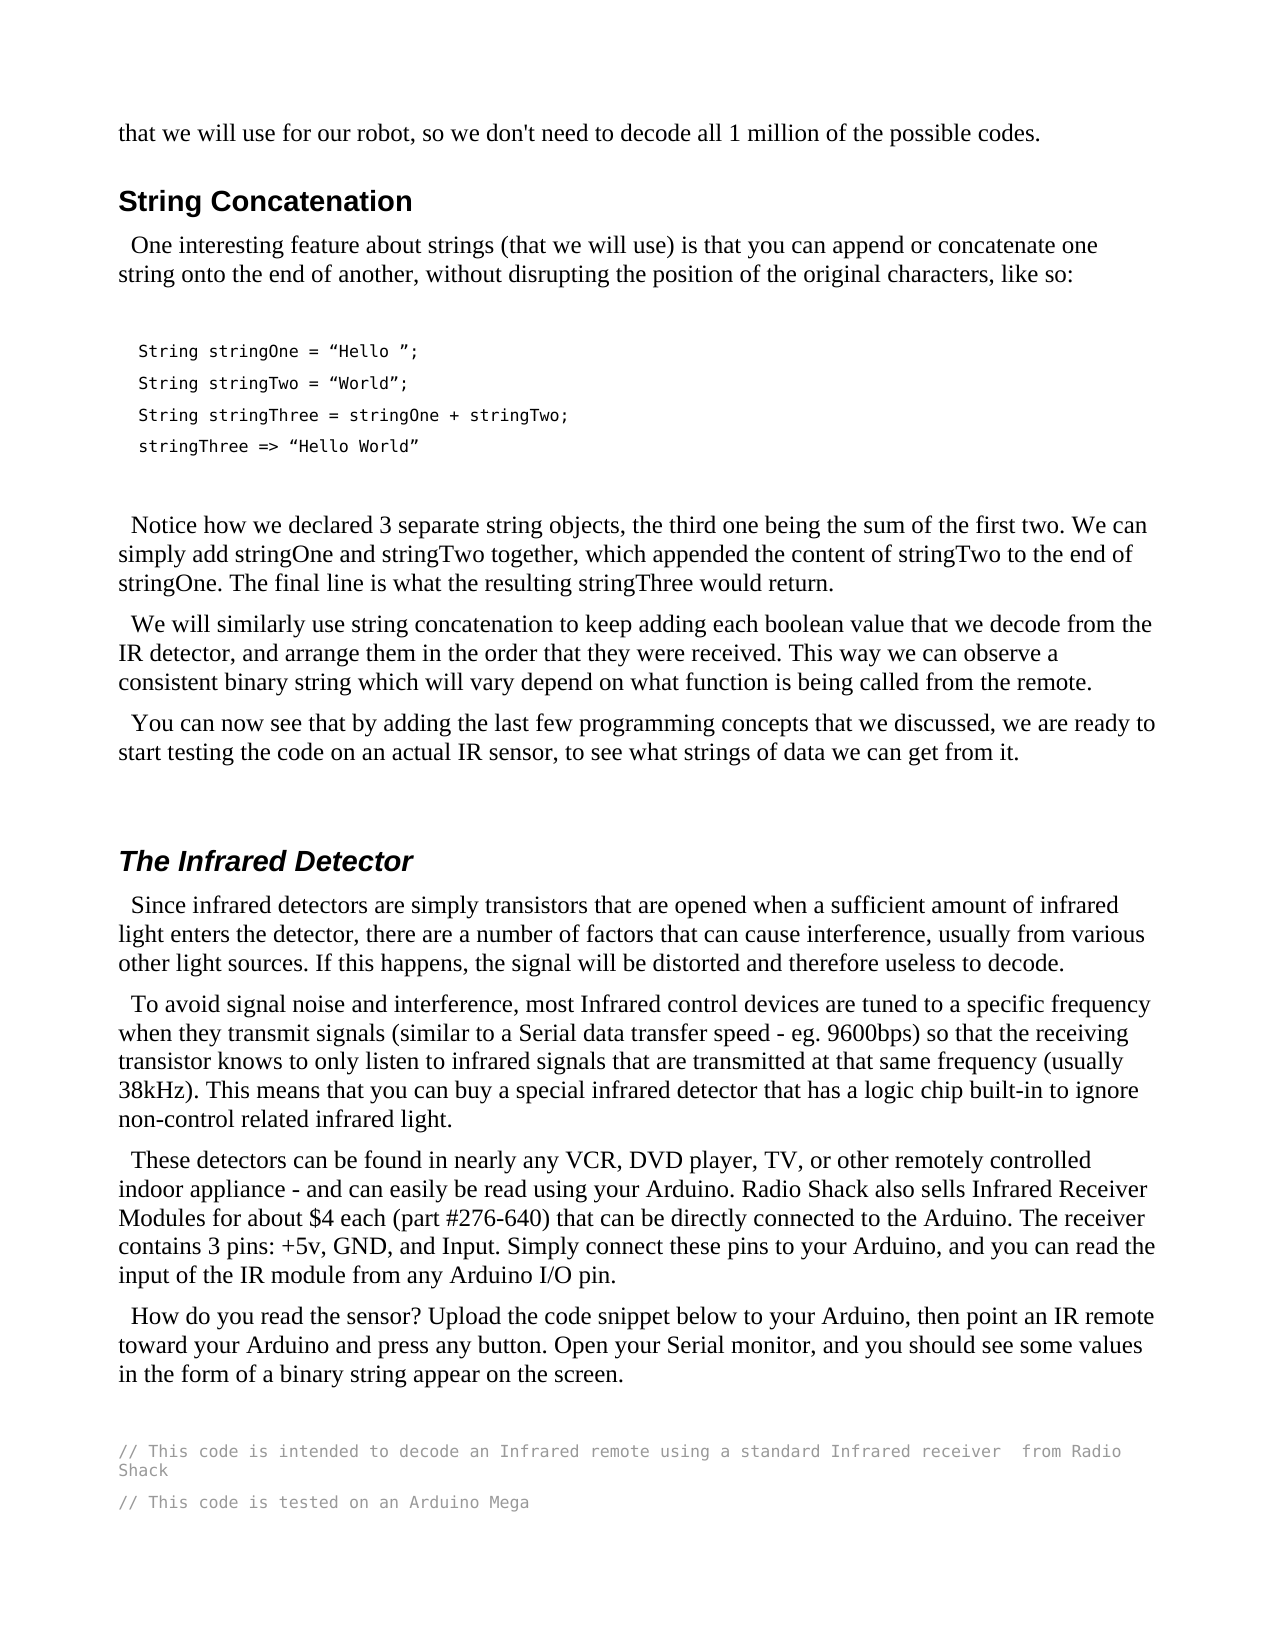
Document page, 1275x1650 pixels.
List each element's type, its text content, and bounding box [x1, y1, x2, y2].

text How do you read the sensor? Upload the code snippet below to your Arduino, then point an IR remote toward your Arduino and press any button. Open your Serial monitor, and you should see some values in the form of a binary string appear on the screen. [118, 1301, 1157, 1388]
text that we will use for our robot, so we don't need to decode all 1 million of the possible codes. [118, 118, 1157, 147]
text stringThree => “Hello World” [118, 437, 1157, 457]
text Since infrared detectors are simply transistors that are opened when a sufficient amount of infrared light enters the detector, there are a number of factors that can cause interference, usually from various other light sources. If this happens, the signal will be distorted and therefore useless to decode. [118, 890, 1157, 976]
text We will similarly use string concatenation to keep adding each boolean value that we decode from the IR detector, and arrange them in the order that they were received. This way we can observe a consistent binary string which will vary depend on what function is being called from the remote. [118, 609, 1157, 695]
text To avoid signal noise and interference, most Infrared control devices are tuned to a specific frequency when they transmit signals (similar to a Serial data transfer speed - eg. 9600bps) so that the receiving transistor knows to only listen to infrared signals that are transmitted at that same frequency (usually 38kHz). This means that you can buy a special infrared detector that has a logic chip built-in to ignore non-control related infrared light. [118, 989, 1157, 1133]
text String stringThree = stringOne + stringTwo; [118, 405, 1157, 425]
text These detectors can be found in nearly any VCR, DVD player, TV, or other remotely controlled indoor appliance - and can easily be read using your Arduino. Radio Shack also sells Infrared Receiver Modules for about $4 each (part #276-640) that can be directly connected to the Arduino. The receiver contains 3 pins: +5v, GND, and Input. Simply connect these pins to your Arduino, and you can read the input of the IR module from any Arduino I/O pin. [118, 1145, 1157, 1289]
text String stringTwo = “World”; [118, 373, 1157, 393]
text Notice how we declared 3 separate string objects, the third one being the sum of the first two. We can simply add stringOne and stringTwo together, which appended the content of stringTwo to the end of stringOne. The final line is what the resulting stringThree would return. [118, 510, 1157, 597]
subtitle The Infrared Detector [118, 844, 1157, 878]
text You can now see that by adding the last few programming concepts that we discussed, we are ready to start testing the code on an actual IR sensor, to see what strings of data we can get from it. [118, 708, 1157, 765]
text // This code is tested on an Arduino Mega [118, 1493, 1157, 1512]
text One interesting feature about strings (that we will use) is that you can append or concatenate one string onto the end of another, without disrupting the position of the original characters, like so: [118, 230, 1157, 288]
subtitle String Concatenation [118, 184, 1157, 218]
text // This code is intended to decode an Infrared remote using a standard Infrared receiver from Radio Shack [118, 1441, 1157, 1480]
text String stringOne = “Hello ”; [118, 342, 1157, 361]
